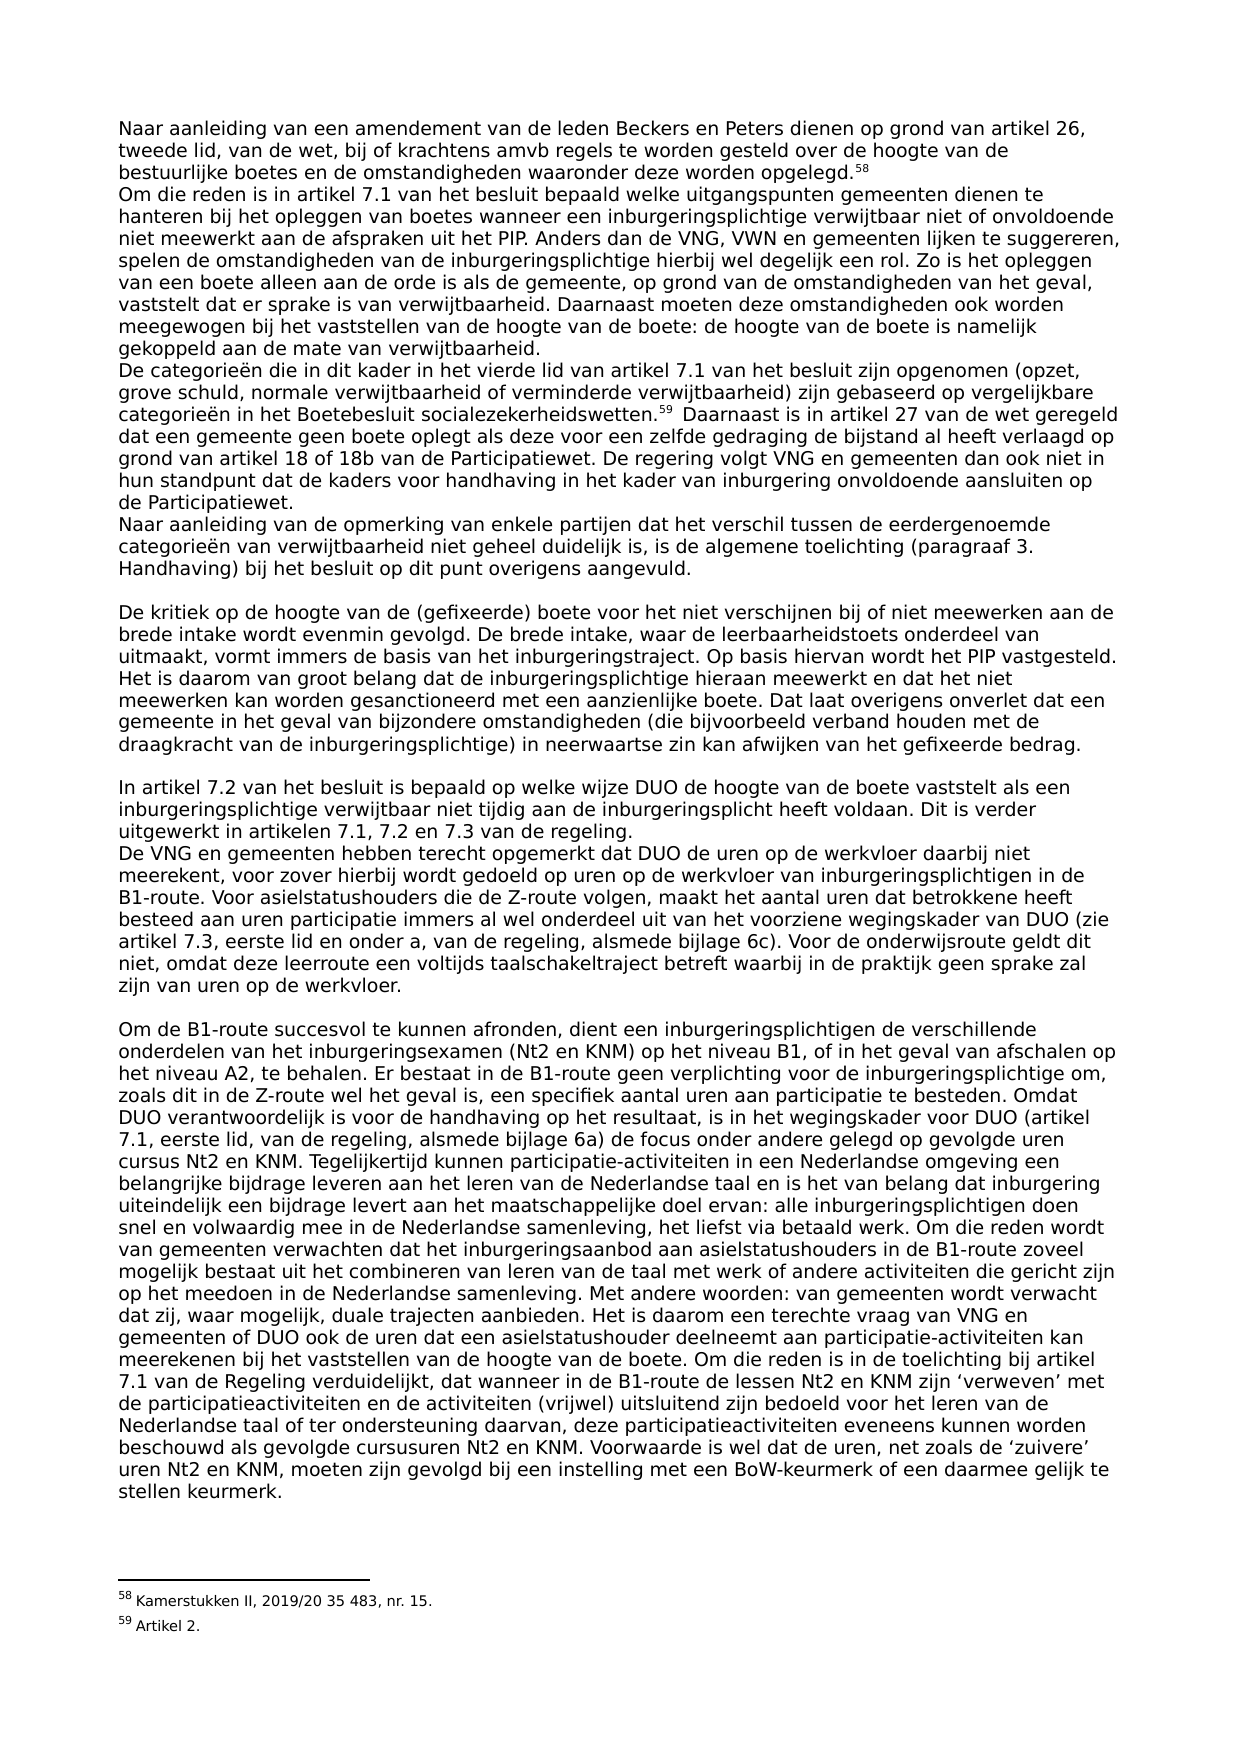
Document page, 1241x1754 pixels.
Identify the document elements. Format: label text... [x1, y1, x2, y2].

text Naar aanleiding van de opmerking van enkele partijen dat het verschil tussen de eerdergenoemde categorieën van verwijtbaarheid niet geheel duidelijk is, is de algemene toelichting (paragraaf 3. Handhaving) bij het besluit op dit punt overigens aangevuld. [118, 514, 1122, 580]
text De kritiek op de hoogte van de (gefixeerde) boete voor het niet verschijnen bij of niet meewerken aan de brede intake wordt evenmin gevolgd. De brede intake, waar de leerbaarheidstoets onderdeel van uitmaakt, vormt immers de basis van het inburgeringstraject. Op basis hiervan wordt het PIP vastgesteld. Het is daarom van groot belang dat de inburgeringsplichtige hieraan meewerkt en dat het niet meewerken kan worden gesanctioneerd met een aanzienlijke boete. Dat laat overigens onverlet dat een gemeente in het geval van bijzondere omstandigheden (die bijvoorbeeld verband houden met de draagkracht van de inburgeringsplichtige) in neerwaartse zin kan afwijken van het gefixeerde bedrag. [118, 602, 1122, 755]
text Om de B1-route succesvol te kunnen afronden, dient een inburgeringsplichtigen de verschillende onderdelen van het inburgeringsexamen (Nt2 en KNM) op het niveau B1, of in het geval van afschalen op het niveau A2, te behalen. Er bestaat in de B1-route geen verplichting voor de inburgeringsplichtige om, zoals dit in de Z-route wel het geval is, een specifiek aantal uren aan participatie te besteden. Omdat DUO verantwoordelijk is voor de handhaving op het resultaat, is in het wegingskader voor DUO (artikel 7.1, eerste lid, van de regeling, alsmede bijlage 6a) de focus onder andere gelegd op gevolgde uren cursus Nt2 en KNM. Tegelijkertijd kunnen participatie-activiteiten in een Nederlandse omgeving een belangrijke bijdrage leveren aan het leren van de Nederlandse taal en is het van belang dat inburgering uiteindelijk een bijdrage levert aan het maatschappelijke doel ervan: alle inburgeringsplichtigen doen snel en volwaardig mee in de Nederlandse samenleving, het liefst via betaald werk. Om die reden wordt van gemeenten verwachten dat het inburgeringsaanbod aan asielstatushouders in de B1-route zoveel mogelijk bestaat uit het combineren van leren van de taal met werk of andere activiteiten die gericht zijn op het meedoen in de Nederlandse samenleving. Met andere woorden: van gemeenten wordt verwacht dat zij, waar mogelijk, duale trajecten aanbieden. Het is daarom een terechte vraag van VNG en gemeenten of DUO ook de uren dat een asielstatushouder deelneemt aan participatie-activiteiten kan meerekenen bij het vaststellen van de hoogte van de boete. Om die reden is in de toelichting bij artikel 7.1 van de Regeling verduidelijkt, dat wanneer in de B1-route de lessen Nt2 en KNM zijn ‘verweven’ met de participatieactiviteiten en de activiteiten (vrijwel) uitsluitend zijn bedoeld voor het leren van de Nederlandse taal of ter ondersteuning daarvan, deze participatieactiviteiten eveneens kunnen worden beschouwd als gevolgde cursusuren Nt2 en KNM. Voorwaarde is wel dat de uren, net zoals de ‘zuivere’ uren Nt2 en KNM, moeten zijn gevolgd bij een instelling met een BoW-keurmerk of een daarmee gelijk te stellen keurmerk. [118, 1019, 1122, 1502]
text De VNG en gemeenten hebben terecht opgemerkt dat DUO de uren op de werkvloer daarbij niet meerekent, voor zover hierbij wordt gedoeld op uren op de werkvloer van inburgeringsplichtigen in de B1-route. Voor asielstatushouders die de Z-route volgen, maakt het aantal uren dat betrokkene heeft besteed aan uren participatie immers al wel onderdeel uit van het voorziene wegingskader van DUO (zie artikel 7.3, eerste lid en onder a, van de regeling, alsmede bijlage 6c). Voor de onderwijsroute geldt dit niet, omdat deze leerroute een voltijds taalschakeltraject betreft waarbij in de praktijk geen sprake zal zijn van uren op de werkvloer. [118, 843, 1122, 997]
text Naar aanleiding van een amendement van de leden Beckers en Peters dienen op grond van artikel 26, tweede lid, van de wet, bij of krachtens amvb regels te worden gesteld over de hoogte van de bestuurlijke boetes en de omstandigheden waaronder deze worden opgelegd. [118, 118, 1122, 184]
text In artikel 7.2 van het besluit is bepaald op welke wijze DUO de hoogte van de boete vaststelt als een inburgeringsplichtige verwijtbaar niet tijdig aan de inburgeringsplicht heeft voldaan. Dit is verder uitgewerkt in artikelen 7.1, 7.2 en 7.3 van de regeling. [118, 777, 1122, 843]
text De categorieën die in dit kader in het vierde lid van artikel 7.1 van het besluit zijn opgenomen (opzet, grove schuld, normale verwijtbaarheid of verminderde verwijtbaarheid) zijn gebaseerd op vergelijkbare categorieën in het Boetebesluit socialezekerheidswetten. Daarnaast is in artikel 27 van de wet geregeld dat een gemeente geen boete oplegt als deze voor een zelfde gedraging de bijstand al heeft verlaagd op grond van artikel 18 of 18b van de Participatiewet. De regering volgt VNG en gemeenten dan ook niet in hun standpunt dat de kaders voor handhaving in het kader van inburgering onvoldoende aansluiten op de Participatiewet. [118, 360, 1122, 514]
text Kamerstukken II, 2019/20 35 483, nr. 15. [118, 1589, 1122, 1611]
text Om die reden is in artikel 7.1 van het besluit bepaald welke uitgangspunten gemeenten dienen te hanteren bij het opleggen van boetes wanneer een inburgeringsplichtige verwijtbaar niet of onvoldoende niet meewerkt aan de afspraken uit het PIP. Anders dan de VNG, VWN en gemeenten lijken te suggereren, spelen de omstandigheden van de inburgeringsplichtige hierbij wel degelijk een rol. Zo is het opleggen van een boete alleen aan de orde is als de gemeente, op grond van de omstandigheden van het geval, vaststelt dat er sprake is van verwijtbaarheid. Daarnaast moeten deze omstandigheden ook worden meegewogen bij het vaststellen van de hoogte van de boete: de hoogte van de boete is namelijk gekoppeld aan de mate van verwijtbaarheid. [118, 184, 1122, 360]
text Artikel 2. [118, 1614, 1122, 1636]
